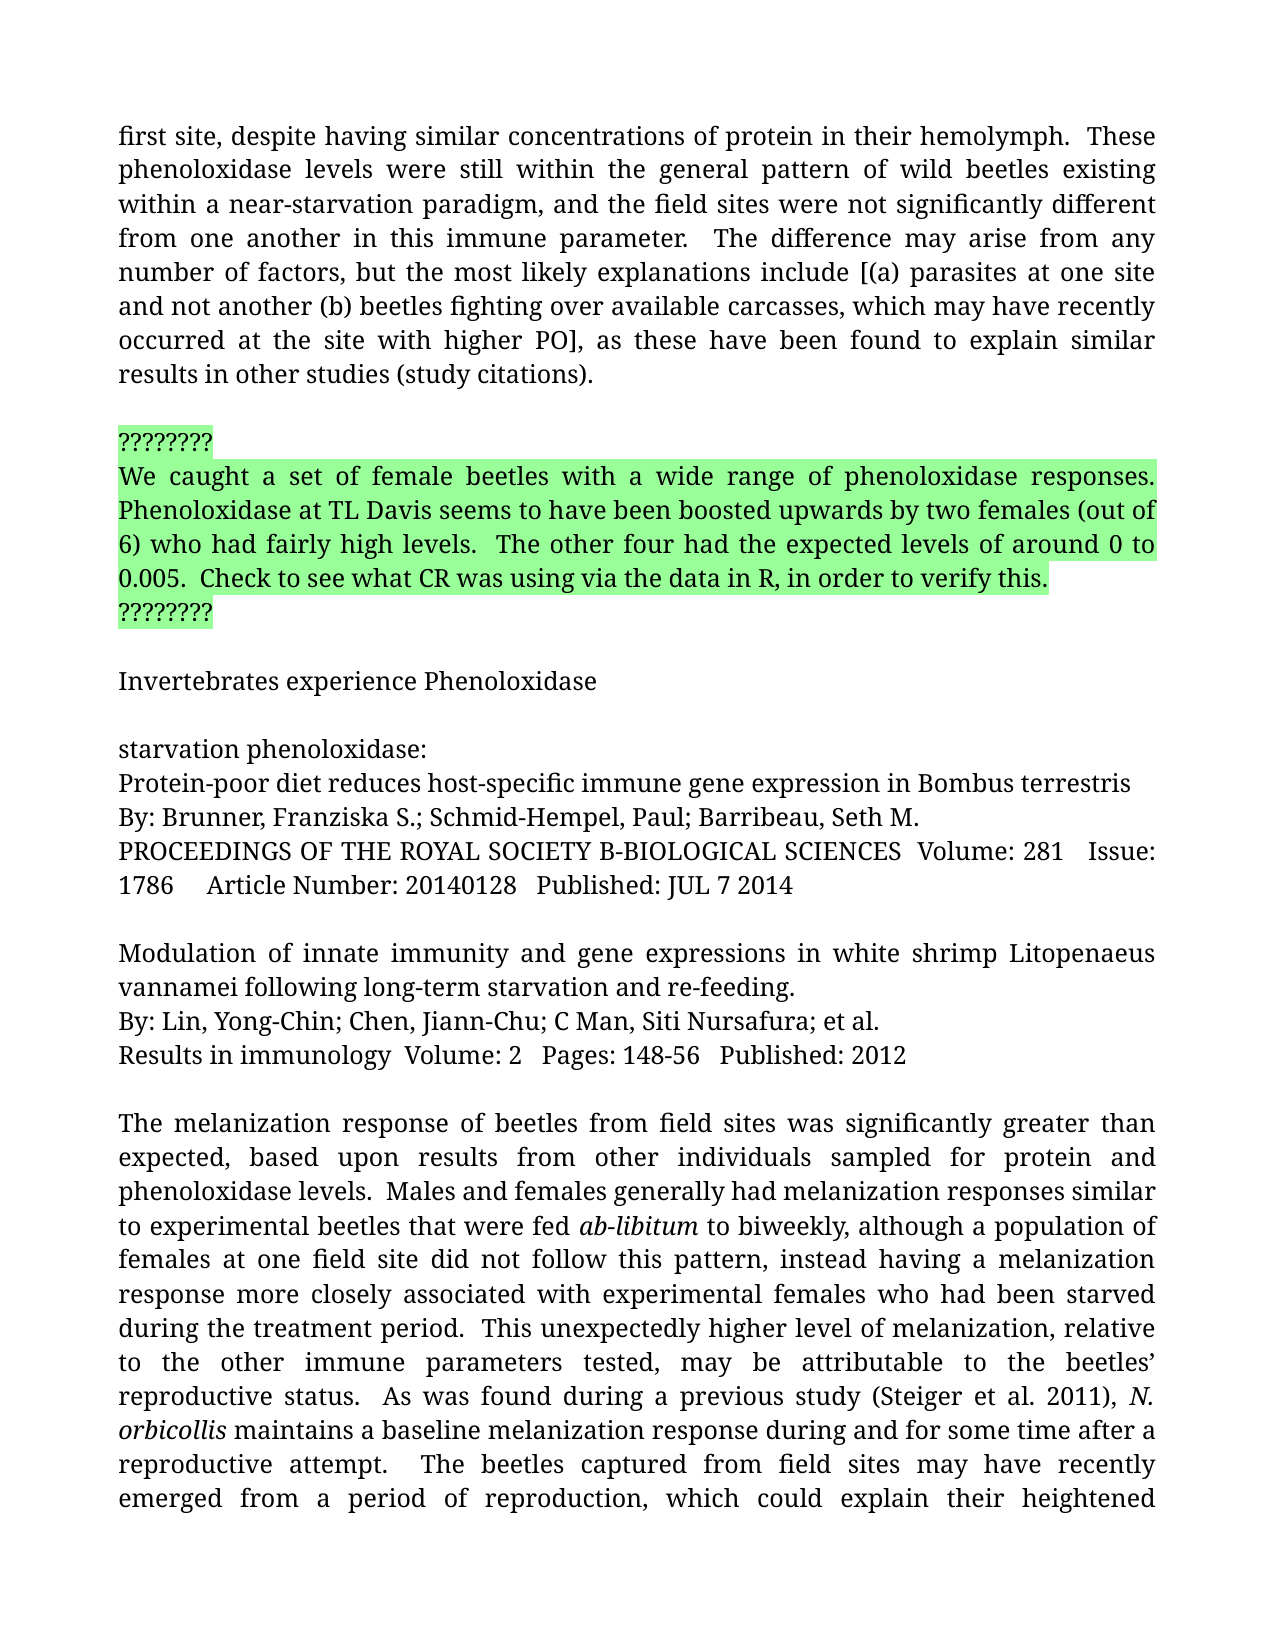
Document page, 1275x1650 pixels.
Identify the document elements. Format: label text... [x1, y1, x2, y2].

text Protein-poor diet reduces host-specific immune gene expression in Bombus terrestris [118, 765, 1157, 799]
text Invertebrates experience Phenoloxidase [118, 663, 1157, 697]
text The melanization response of beetles from field sites was significantly greater than expected, based upon results from other individuals sampled for protein and phenoloxidase levels. Males and females generally had melanization responses similar to experimental beetles that were fed ab-libitum to biweekly, although a population of females at one field site did not follow this pattern, instead having a melanization response more closely associated with experimental females who had been starved during the treatment period. This unexpectedly higher level of melanization, relative to the other immune parameters tested, may be attributable to the beetles’ reproductive status. As was found during a previous study (Steiger et al. 2011), N. orbicollis maintains a baseline melanization response during and for some time after a reproductive attempt. The beetles captured from field sites may have recently emerged from a period of reproduction, which could explain their heightened [118, 1106, 1157, 1515]
text Results in immunology Volume: 2 Pages: 148-56 Published: 2012 [118, 1038, 1157, 1072]
text We caught a set of female beetles with a wide range of phenoloxidase responses. Phenoloxidase at TL Davis seems to have been boosted upwards by two females (out of 6) who had fairly high levels. The other four had the expected levels of around 0 to 0.005. Check to see what CR was using via the data in R, in order to verify this. [118, 459, 1157, 595]
text By: Brunner, Franziska S.; Schmid-Hempel, Paul; Barribeau, Seth M. [118, 799, 1157, 833]
text first site, despite having similar concentrations of protein in their hemolymph. These phenoloxidase levels were still within the general pattern of wild beetles existing within a near-starvation paradigm, and the field sites were not significantly different from one another in this immune parameter. The difference may arise from any number of factors, but the most likely explanations include [(a) parasites at one site and not another (b) beetles fighting over available carcasses, which may have recently occurred at the site with higher PO], as these have been found to explain similar results in other studies (study citations). [118, 118, 1157, 391]
text Modulation of innate immunity and gene expressions in white shrimp Litopenaeus vannamei following long-term starvation and re-feeding. [118, 936, 1157, 1004]
text ???????? [118, 595, 1157, 629]
text By: Lin, Yong-Chin; Chen, Jiann-Chu; C Man, Siti Nursafura; et al. [118, 1004, 1157, 1038]
text PROCEEDINGS OF THE ROYAL SOCIETY B-BIOLOGICAL SCIENCES Volume: 281 Issue: 1786 Article Number: 20140128 Published: JUL 7 2014 [118, 833, 1157, 902]
text ???????? [118, 425, 1157, 459]
text starvation phenoloxidase: [118, 731, 1157, 765]
